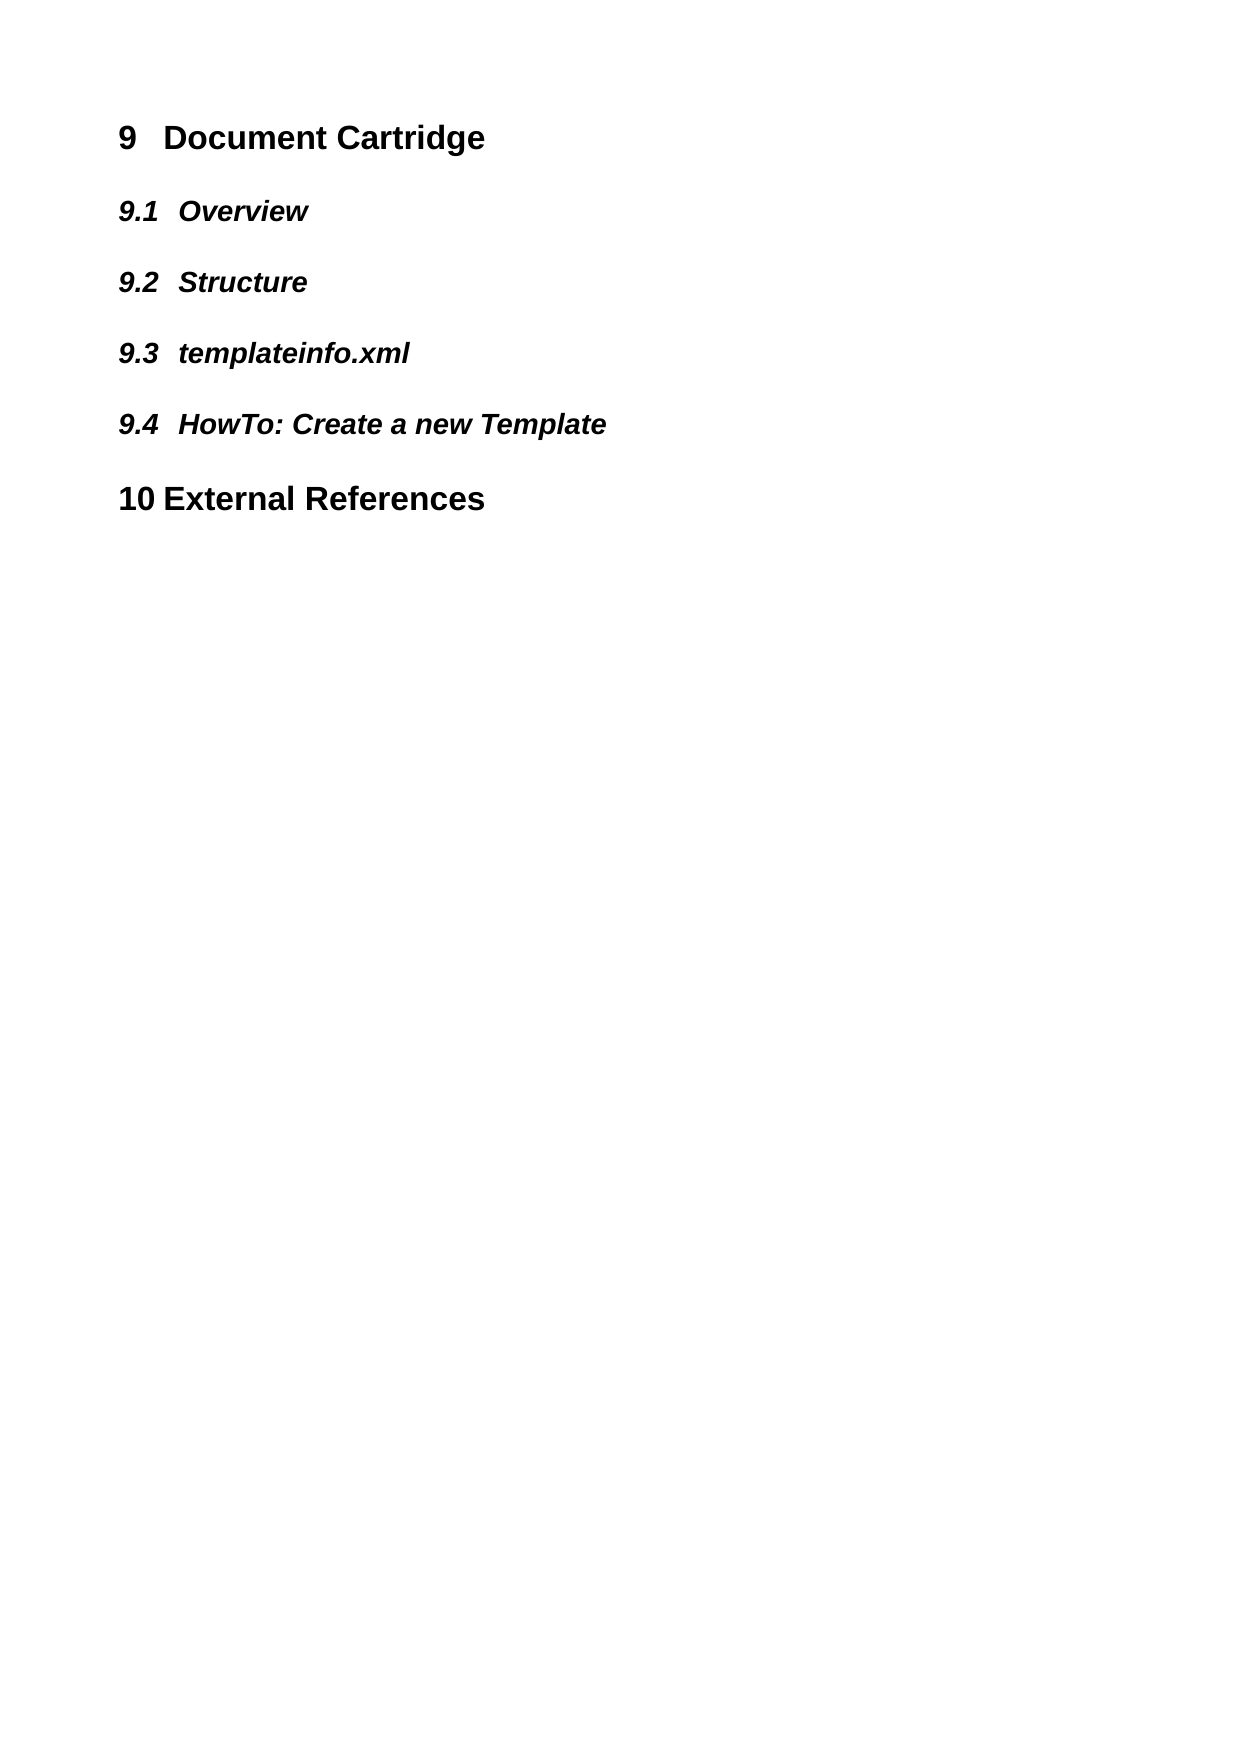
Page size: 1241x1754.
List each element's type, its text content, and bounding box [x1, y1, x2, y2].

subtitle templateinfo.xml [118, 336, 1122, 370]
subtitle Overview [118, 194, 1122, 228]
subtitle Document Cartridge [118, 118, 1122, 157]
subtitle Structure [118, 265, 1122, 299]
subtitle HowTo: Create a new Template [118, 407, 1122, 441]
subtitle External References [118, 478, 1122, 517]
